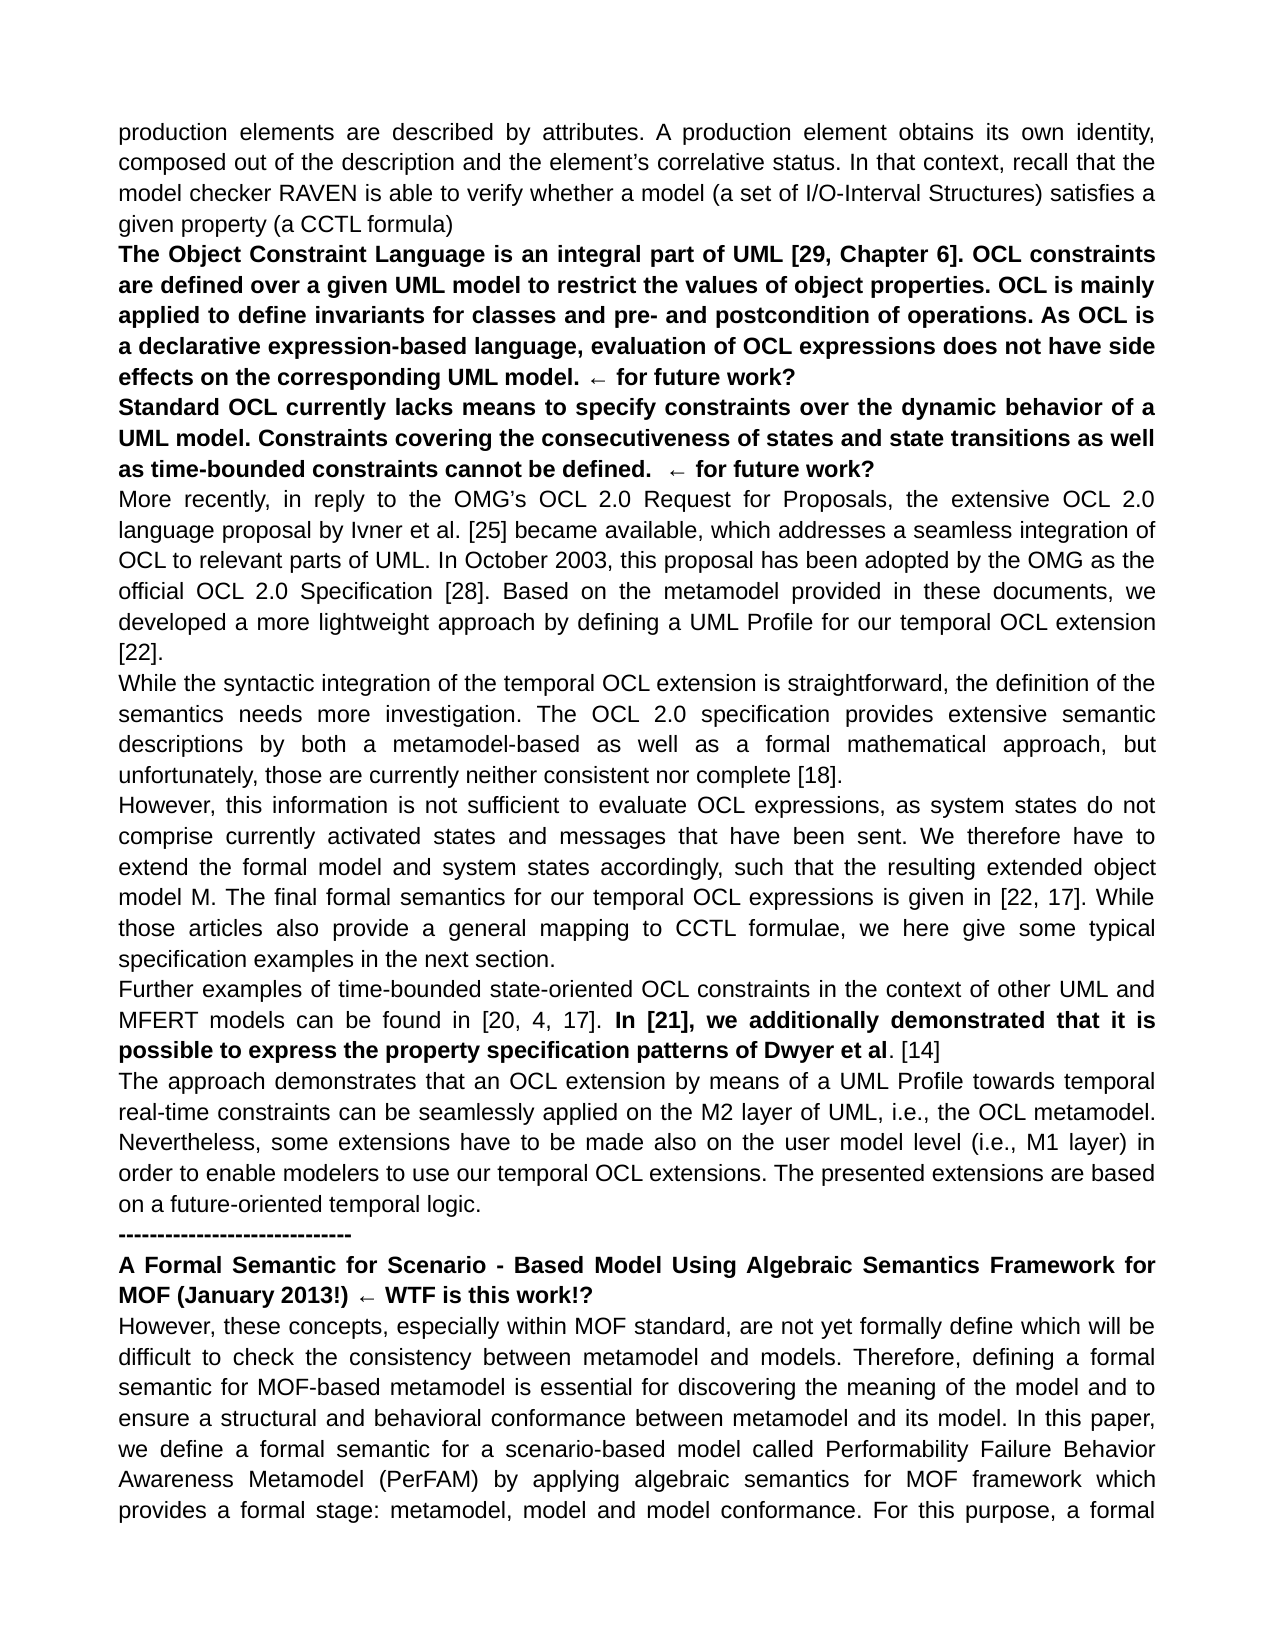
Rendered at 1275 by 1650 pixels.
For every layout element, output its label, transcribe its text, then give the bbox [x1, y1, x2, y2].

text However, this information is not sufficient to evaluate OCL expressions, as system states do not comprise currently activated states and messages that have been sent. We therefore have to extend the formal model and system states accordingly, such that the resulting extended object model M. The final formal semantics for our temporal OCL expressions is given in [22, 17]. While those articles also provide a general mapping to CCTL formulae, we here give some typical specification examples in the next section. [118, 792, 1157, 972]
text production elements are described by attributes. A production element obtains its own identity, composed out of the description and the element’s correlative status. In that context, recall that the model checker RAVEN is able to verify whether a model (a set of I/O-Interval Structures) satisfies a given property (a CCTL formula) [118, 118, 1157, 237]
text Standard OCL currently lacks means to specify constraints over the dynamic behavior of a UML model. Constraints covering the consecutiveness of states and state transitions as well as time-bounded constraints cannot be defined. ← for future work? [118, 394, 1157, 482]
text More recently, in reply to the OMG’s OCL 2.0 Request for Proposals, the extensive OCL 2.0 language proposal by Ivner et al. [25] became available, which addresses a seamless integration of OCL to relevant parts of UML. In October 2003, this proposal has been adopted by the OMG as the official OCL 2.0 Specification [28]. Based on the metamodel provided in these documents, we developed a more lightweight approach by defining a UML Profile for our temporal OCL extension [22]. [118, 486, 1157, 666]
text The Object Constraint Language is an integral part of UML [29, Chapter 6]. OCL constraints are defined over a given UML model to restrict the values of object properties. OCL is mainly applied to define invariants for classes and pre- and postcondition of operations. As OCL is a declarative expression-based language, evaluation of OCL expressions does not have side effects on the corresponding UML model. ← for future work? [118, 241, 1157, 390]
text ------------------------------ [118, 1221, 1157, 1247]
text A Formal Semantic for Scenario - Based Model Using Algebraic Semantics Framework for MOF (January 2013!) ← WTF is this work!? [118, 1251, 1157, 1309]
text However, these concepts, especially within MOF standard, are not yet formally define which will be difficult to check the consistency between metamodel and models. Therefore, defining a formal semantic for MOF-based metamodel is essential for discovering the meaning of the model and to ensure a structural and behavioral conformance between metamodel and its model. In this paper, we define a formal semantic for a scenario-based model called Performability Failure Behavior Awareness Metamodel (PerFAM) by applying algebraic semantics for MOF framework which provides a formal stage: metamodel, model and model conformance. For this purpose, a formal [118, 1312, 1157, 1523]
text While the syntactic integration of the temporal OCL extension is straightforward, the definition of the semantics needs more investigation. The OCL 2.0 specification provides extensive semantic descriptions by both a metamodel-based as well as a formal mathematical approach, but unfortunately, those are currently neither consistent nor complete [18]. [118, 669, 1157, 788]
text Further examples of time-bounded state-oriented OCL constraints in the context of other UML and MFERT models can be found in [20, 4, 17]. In [21], we additionally demonstrated that it is possible to express the property specification patterns of Dwyer et al. [14] [118, 976, 1157, 1064]
text The approach demonstrates that an OCL extension by means of a UML Profile towards temporal real-time constraints can be seamlessly applied on the M2 layer of UML, i.e., the OCL metamodel. Nevertheless, some extensions have to be made also on the user model level (i.e., M1 layer) in order to enable modelers to use our temporal OCL extensions. The presented extensions are based on a future-oriented temporal logic. [118, 1067, 1157, 1217]
